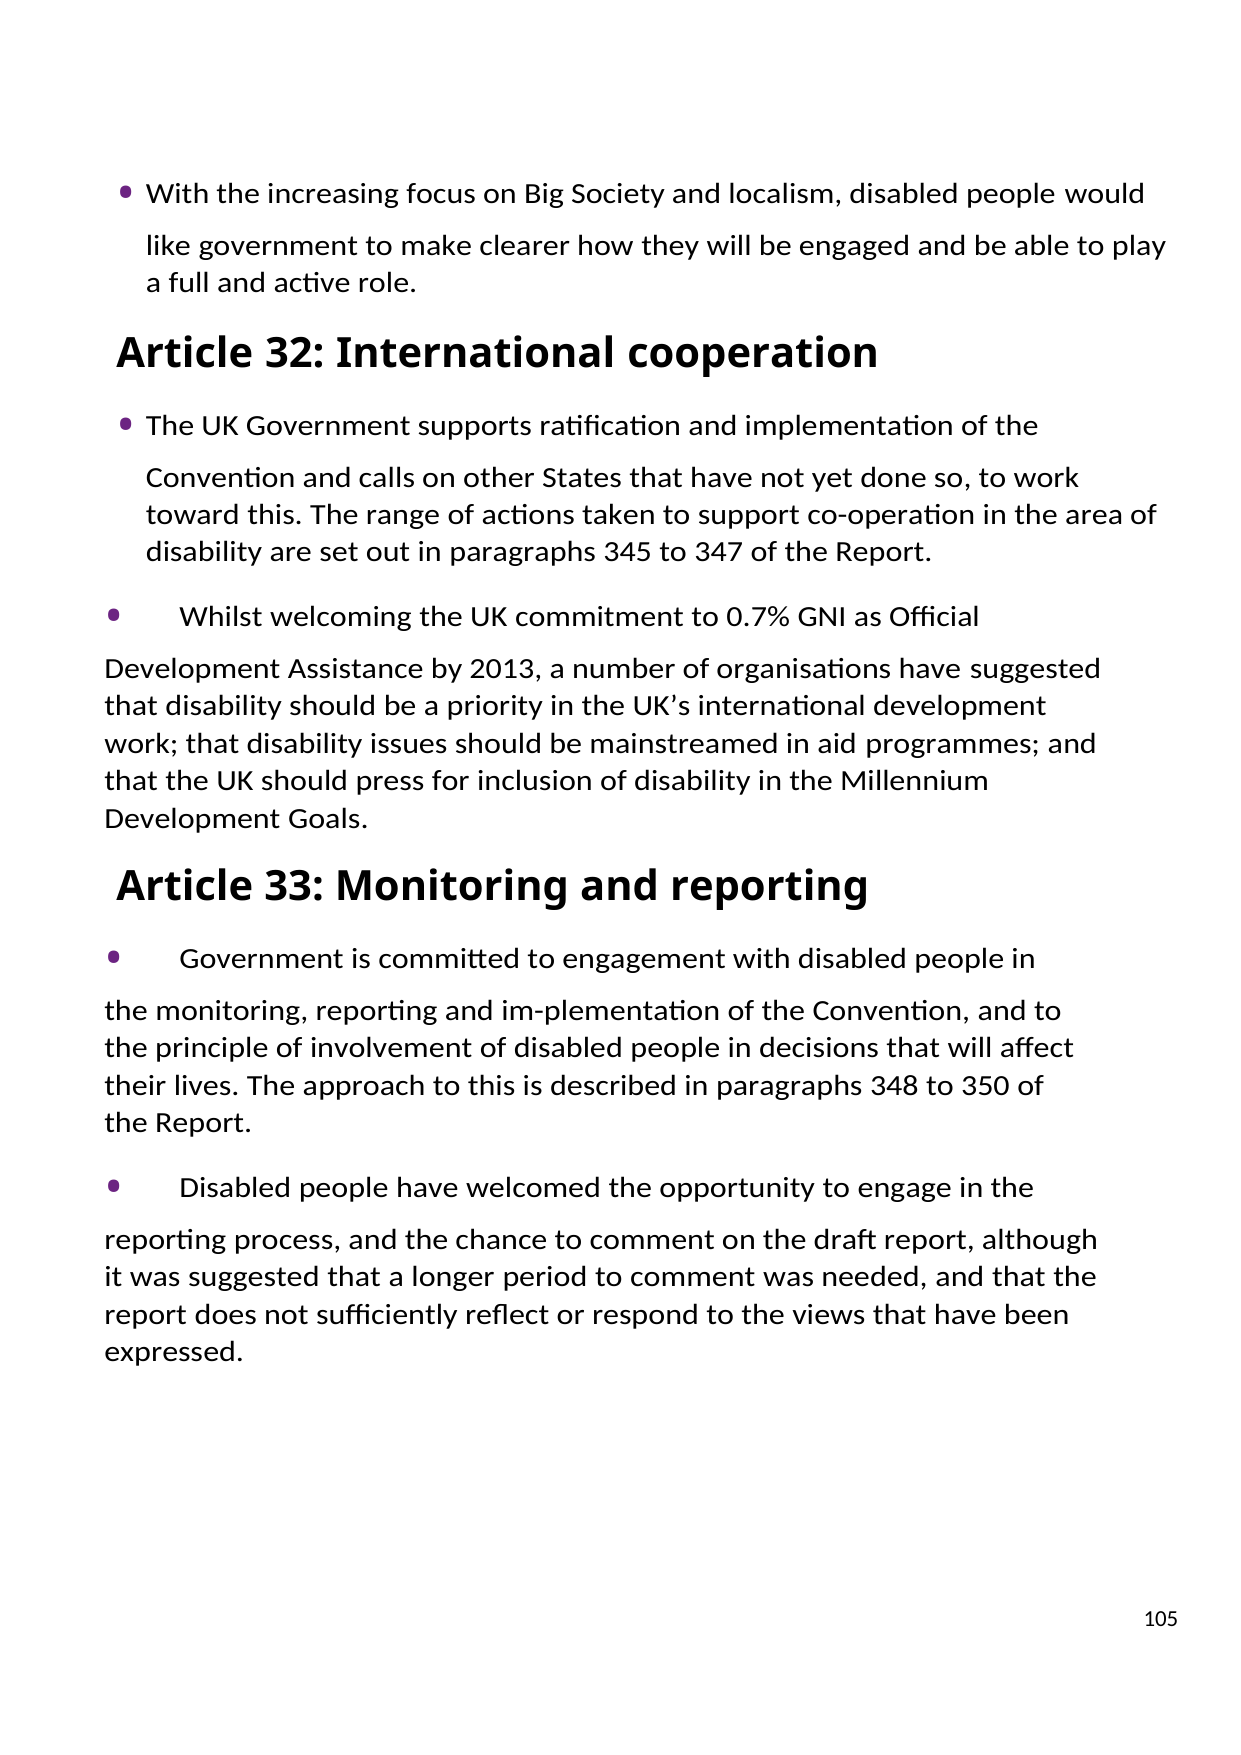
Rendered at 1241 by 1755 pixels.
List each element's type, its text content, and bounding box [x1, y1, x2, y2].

list Whilst welcoming the UK commitment to 0.7% GNI as Official Development Assistance by 2013, a number of organisations have suggested that disability should be a priority in the UK’s international development work; that disability issues should be mainstreamed in aid programmes; and that the UK should press for inclusion of disability in the Millennium Development Goals. [104, 573, 1107, 835]
subtitle Article 32: International cooperation [116, 323, 1178, 379]
subtitle Article 33: Monitoring and reporting [116, 856, 1178, 913]
list Disabled people have welcomed the opportunity to engage in the reporting process, and the chance to comment on the draft report, although it was suggested that a longer period to comment was needed, and that the report does not sufficiently reflect or respond to the views that have been expressed. [104, 1144, 1102, 1369]
list With the increasing focus on Big Society and localism, disabled people would like government to make clearer how they will be engaged and be able to play a full and active role. [116, 150, 1178, 300]
list The UK Government supports ratification and implementation of the Convention and calls on other States that have not yet done so, to work toward this. The range of actions taken to support co-operation in the area of disability are set out in paragraphs 345 to 347 of the Report. [116, 382, 1178, 569]
list Government is committed to engagement with disabled people in the monitoring, reporting and im-plementation of the Convention, and to the principle of involvement of disabled people in decisions that will affect their lives. The approach to this is described in paragraphs 348 to 350 of the Report. [104, 916, 1079, 1140]
